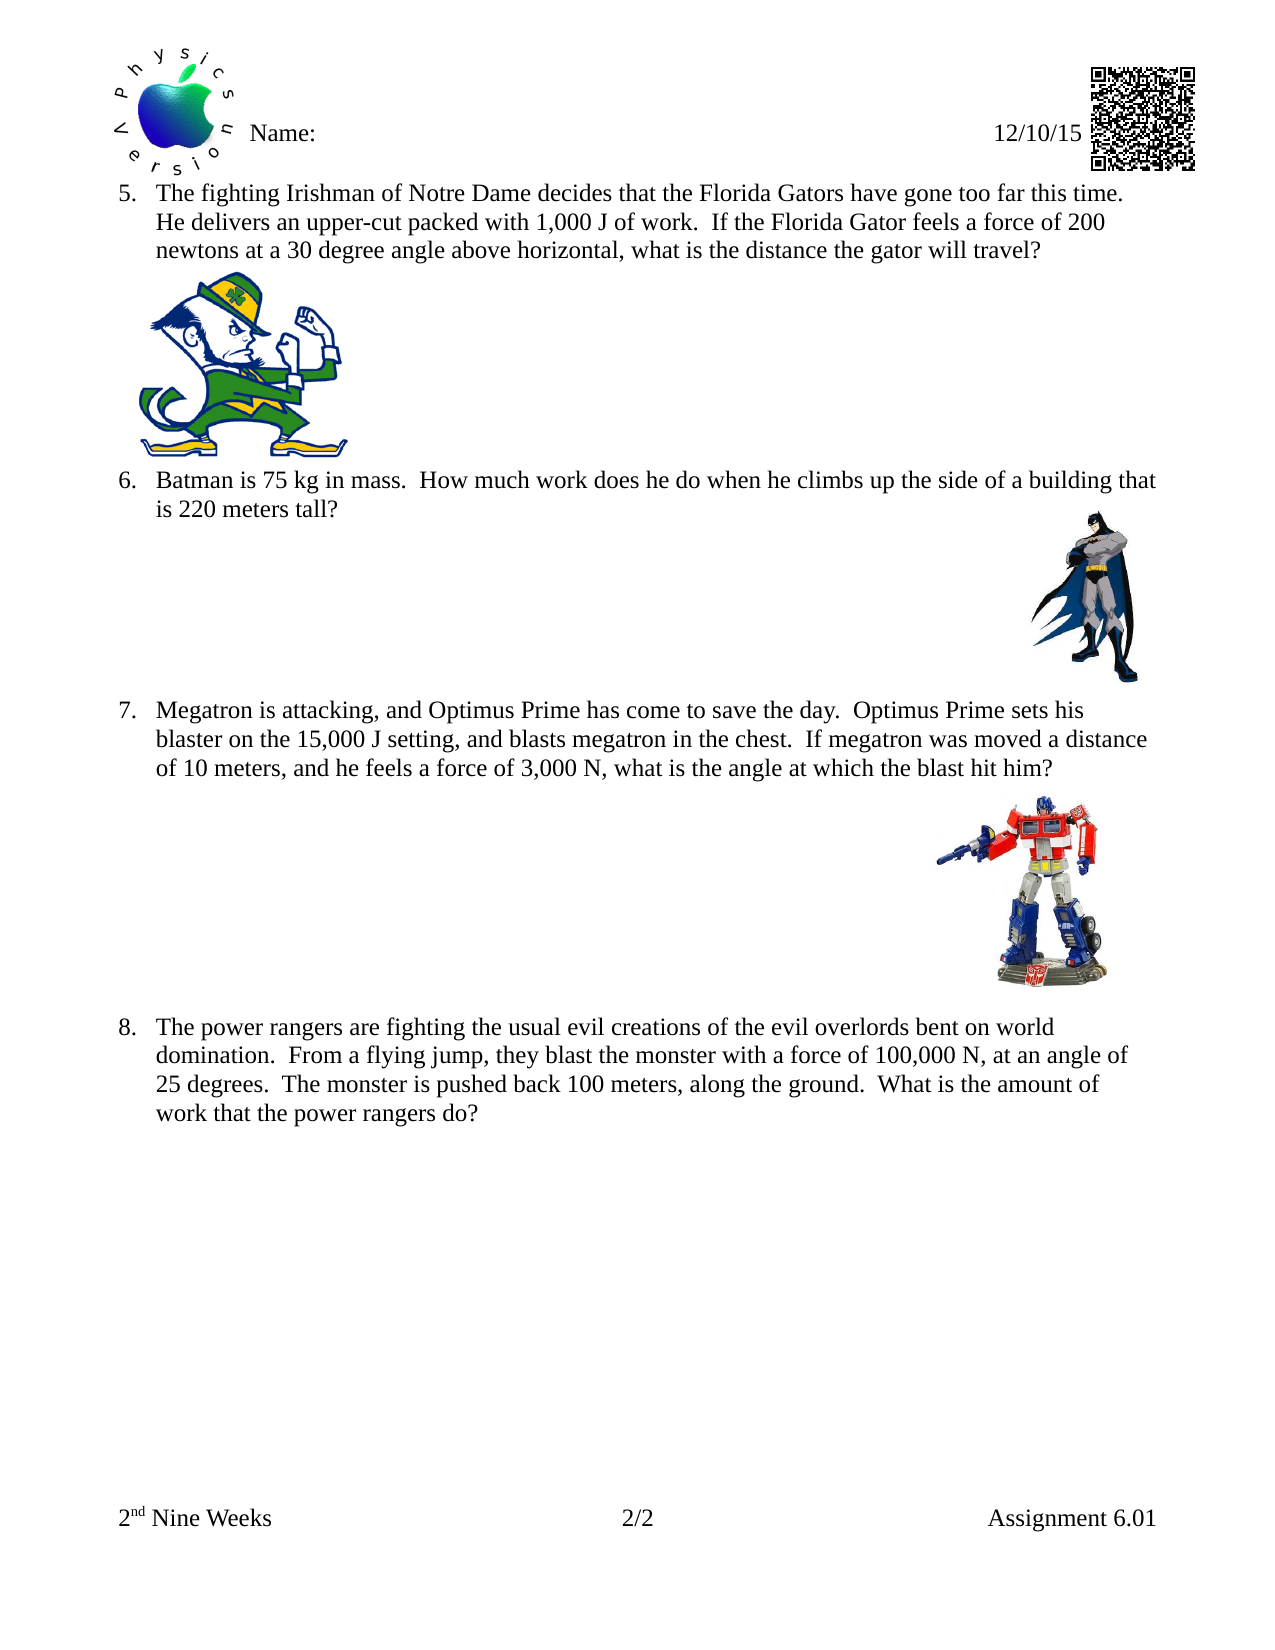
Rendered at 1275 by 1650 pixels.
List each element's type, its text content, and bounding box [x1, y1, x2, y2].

list The power rangers are fighting the usual evil creations of the evil overlords bent on world domination. From a flying jump, they blast the monster with a force of 100,000 N, at an angle of 25 degrees. The monster is pushed back 100 meters, along the ground. What is the amount of work that the power rangers do? [118, 1012, 1157, 1127]
list Batman is 75 kg in mass. How much work does he do when he climbs up the side of a building that is 220 meters tall? [118, 466, 1157, 523]
picture [922, 795, 1130, 990]
picture [1020, 508, 1149, 684]
list The fighting Irishman of Notre Dame decides that the Florida Gators have gone too far this time. He delivers an upper-cut packed with 1,000 J of work. If the Florida Gator feels a force of 200 newtons at a 30 degree angle above horizontal, what is the distance the gator will travel? [118, 176, 1157, 264]
picture [131, 267, 352, 465]
picture [1082, 58, 1203, 179]
list Megatron is attacking, and Optimus Prime has come to save the day. Optimus Prime sets his blaster on the 15,000 J setting, and blasts megatron in the chest. If megatron was moved a distance of 10 meters, and he feels a force of 3,000 N, what is the angle at which the blast hit him? [118, 696, 1157, 782]
picture [113, 48, 234, 176]
